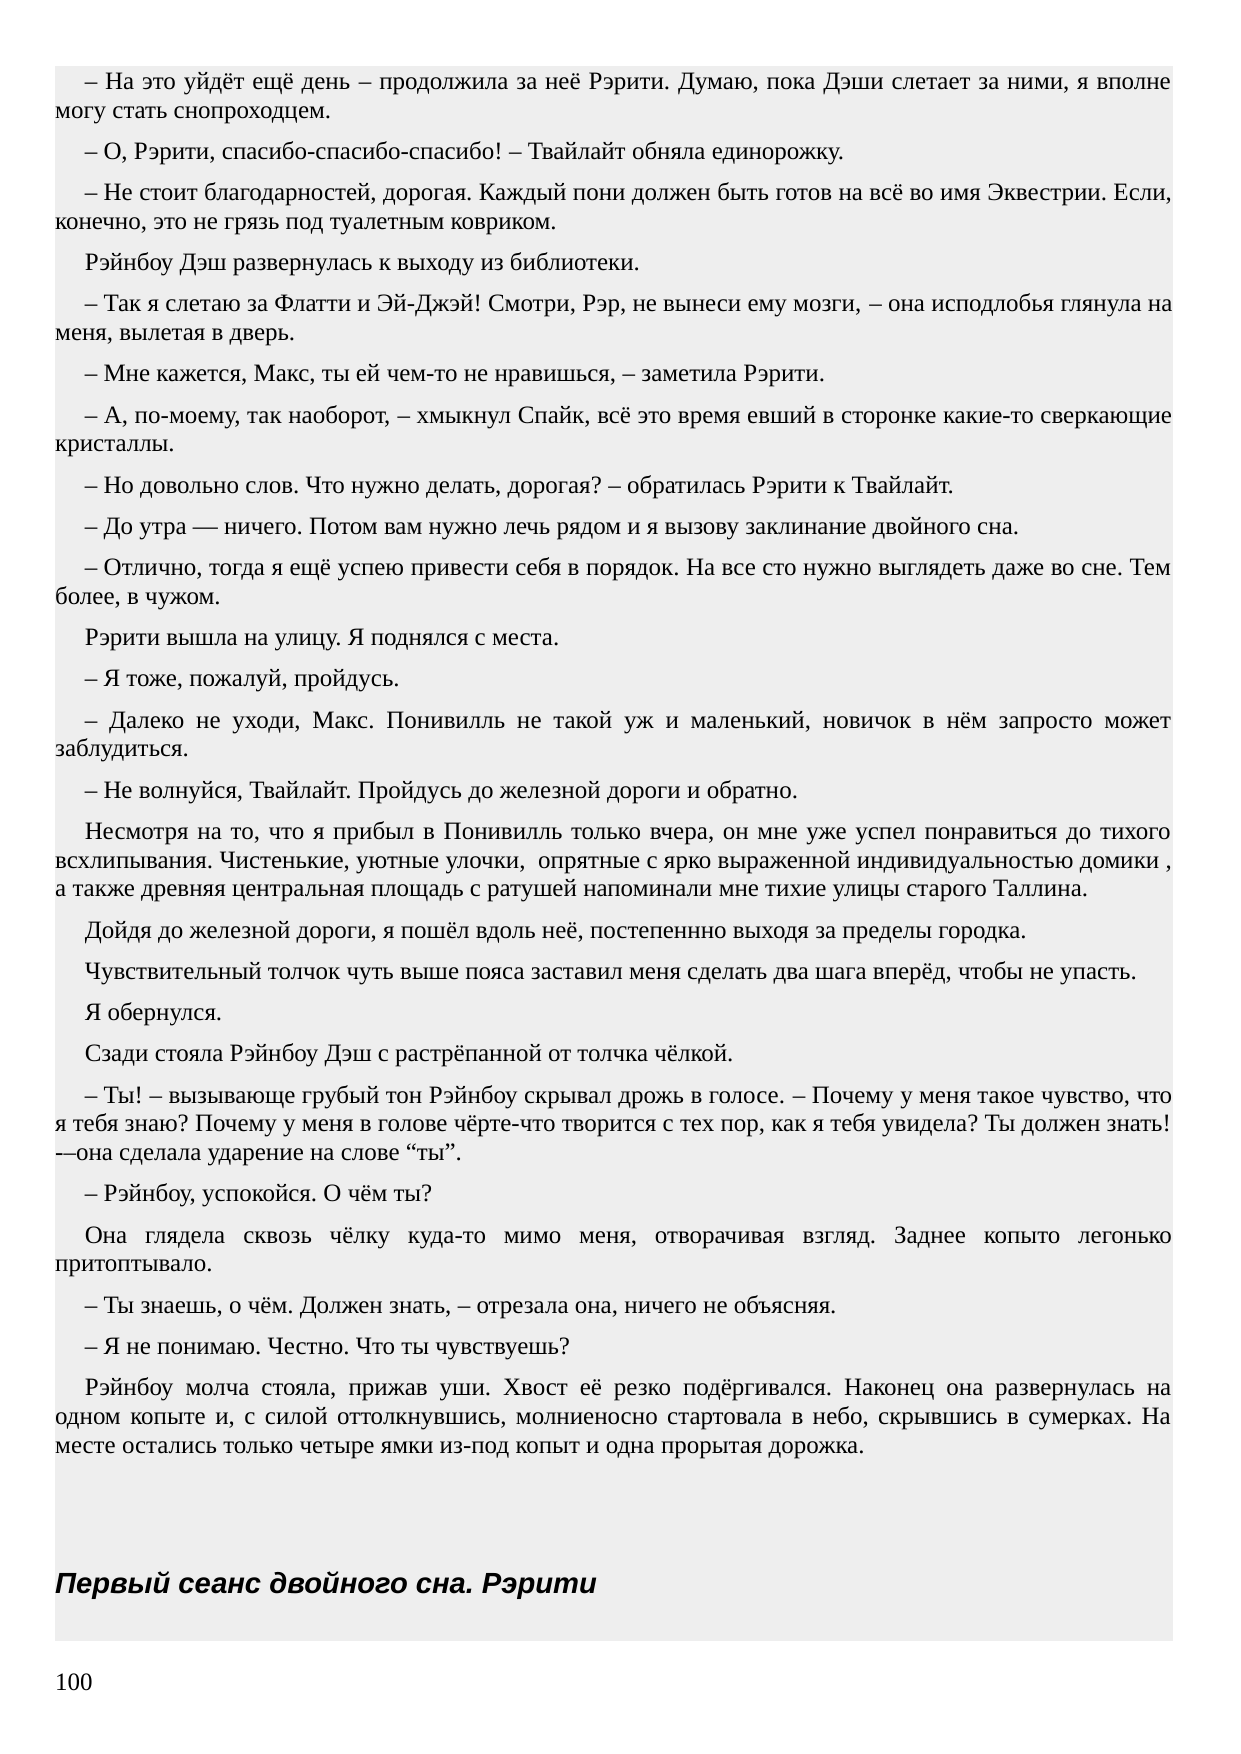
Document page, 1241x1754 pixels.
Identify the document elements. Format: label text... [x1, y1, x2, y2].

text Сзади стояла Рэйнбоу Дэш с растрёпанной от толчка чёлкой. [55, 1038, 1173, 1067]
text – Ты! – вызывающе грубый тон Рэйнбоу скрывал дрожь в голосе. – Почему у меня такое чувство, что я тебя знаю? Почему у меня в голове чёрте-что творится с тех пор, как я тебя увидела? Ты должен знать! -–она сделала ударение на слове “ты”. [55, 1080, 1173, 1166]
text – Так я слетаю за Флатти и Эй-Джэй! Смотри, Рэр, не вынеси ему мозги, – она исподлобья глянула на меня, вылетая в дверь. [55, 288, 1173, 346]
text – Далеко не уходи, Макс. Понивилль не такой уж и маленький, новичок в нём запросто может заблудиться. [55, 705, 1173, 762]
text Рэйнбоу молча стояла, прижав уши. Хвост её резко подёргивался. Наконец она развернулась на одном копыте и, с силой оттолкнувшись, молниеносно стартовала в небо, скрывшись в сумерках. На месте остались только четыре ямки из-под копыт и одна прорытая дорожка. [55, 1372, 1173, 1458]
text Дойдя до железной дороги, я пошёл вдоль неё, постепеннно выходя за пределы городка. [55, 915, 1173, 943]
text – Не стоит благодарностей, дорогая. Каждый пони должен быть готов на всё во имя Эквестрии. Если, конечно, это не грязь под туалетным ковриком. [55, 177, 1173, 235]
text – На это уйдёт ещё день – продолжила за неё Рэрити. Думаю, пока Дэши слетает за ними, я вполне могу стать снопроходцем. [55, 66, 1173, 123]
text Она глядела сквозь чёлку куда-то мимо меня, отворачивая взгляд. Заднее копыто легонько притоптывало. [55, 1220, 1173, 1277]
text – Но довольно слов. Что нужно делать, дорогая? – обратилась Рэрити к Твайлайт. [55, 470, 1173, 498]
text – Рэйнбоу, успокойся. О чём ты? [55, 1178, 1173, 1207]
text Чувствительный толчок чуть выше пояса заставил меня сделать два шага вперёд, чтобы не упасть. [55, 956, 1173, 985]
text Рэрити вышла на улицу. Я поднялся с места. [55, 622, 1173, 651]
text Несмотря на то, что я прибыл в Понивилль только вчера, он мне уже успел понравиться до тихого всхлипывания. Чистенькие, уютные улочки, опрятные с ярко выраженной индивидуальностью домики , а также древняя центральная площадь с ратушей напоминали мне тихие улицы старого Таллина. [55, 816, 1173, 902]
text – Не волнуйся, Твайлайт. Пройдусь до железной дороги и обратно. [55, 775, 1173, 803]
text – До утра — ничего. Потом вам нужно лечь рядом и я вызову заклинание двойного сна. [55, 511, 1173, 540]
text – Я не понимаю. Честно. Что ты чувствуешь? [55, 1331, 1173, 1360]
text Я обернулся. [55, 997, 1173, 1026]
text – Отлично, тогда я ещё успею привести себя в порядок. На все сто нужно выглядеть даже во сне. Тем более, в чужом. [55, 552, 1173, 610]
text Рэйнбоу Дэш развернулась к выходу из библиотеки. [55, 247, 1173, 276]
text – Я тоже, пожалуй, пройдусь. [55, 663, 1173, 692]
text – Ты знаешь, о чём. Должен знать, – отрезала она, ничего не объясняя. [55, 1290, 1173, 1318]
text – Мне кажется, Макс, ты ей чем-то не нравишься, – заметила Рэрити. [55, 358, 1173, 387]
subtitle Первый сеанс двойного сна. Рэрити [55, 1566, 1173, 1599]
text – А, по-моему, так наоборот, – хмыкнул Спайк, всё это время евший в сторонке какие-то сверкающие кристаллы. [55, 400, 1173, 457]
text – О, Рэрити, спасибо-спасибо-спасибо! – Твайлайт обняла единорожку. [55, 136, 1173, 165]
